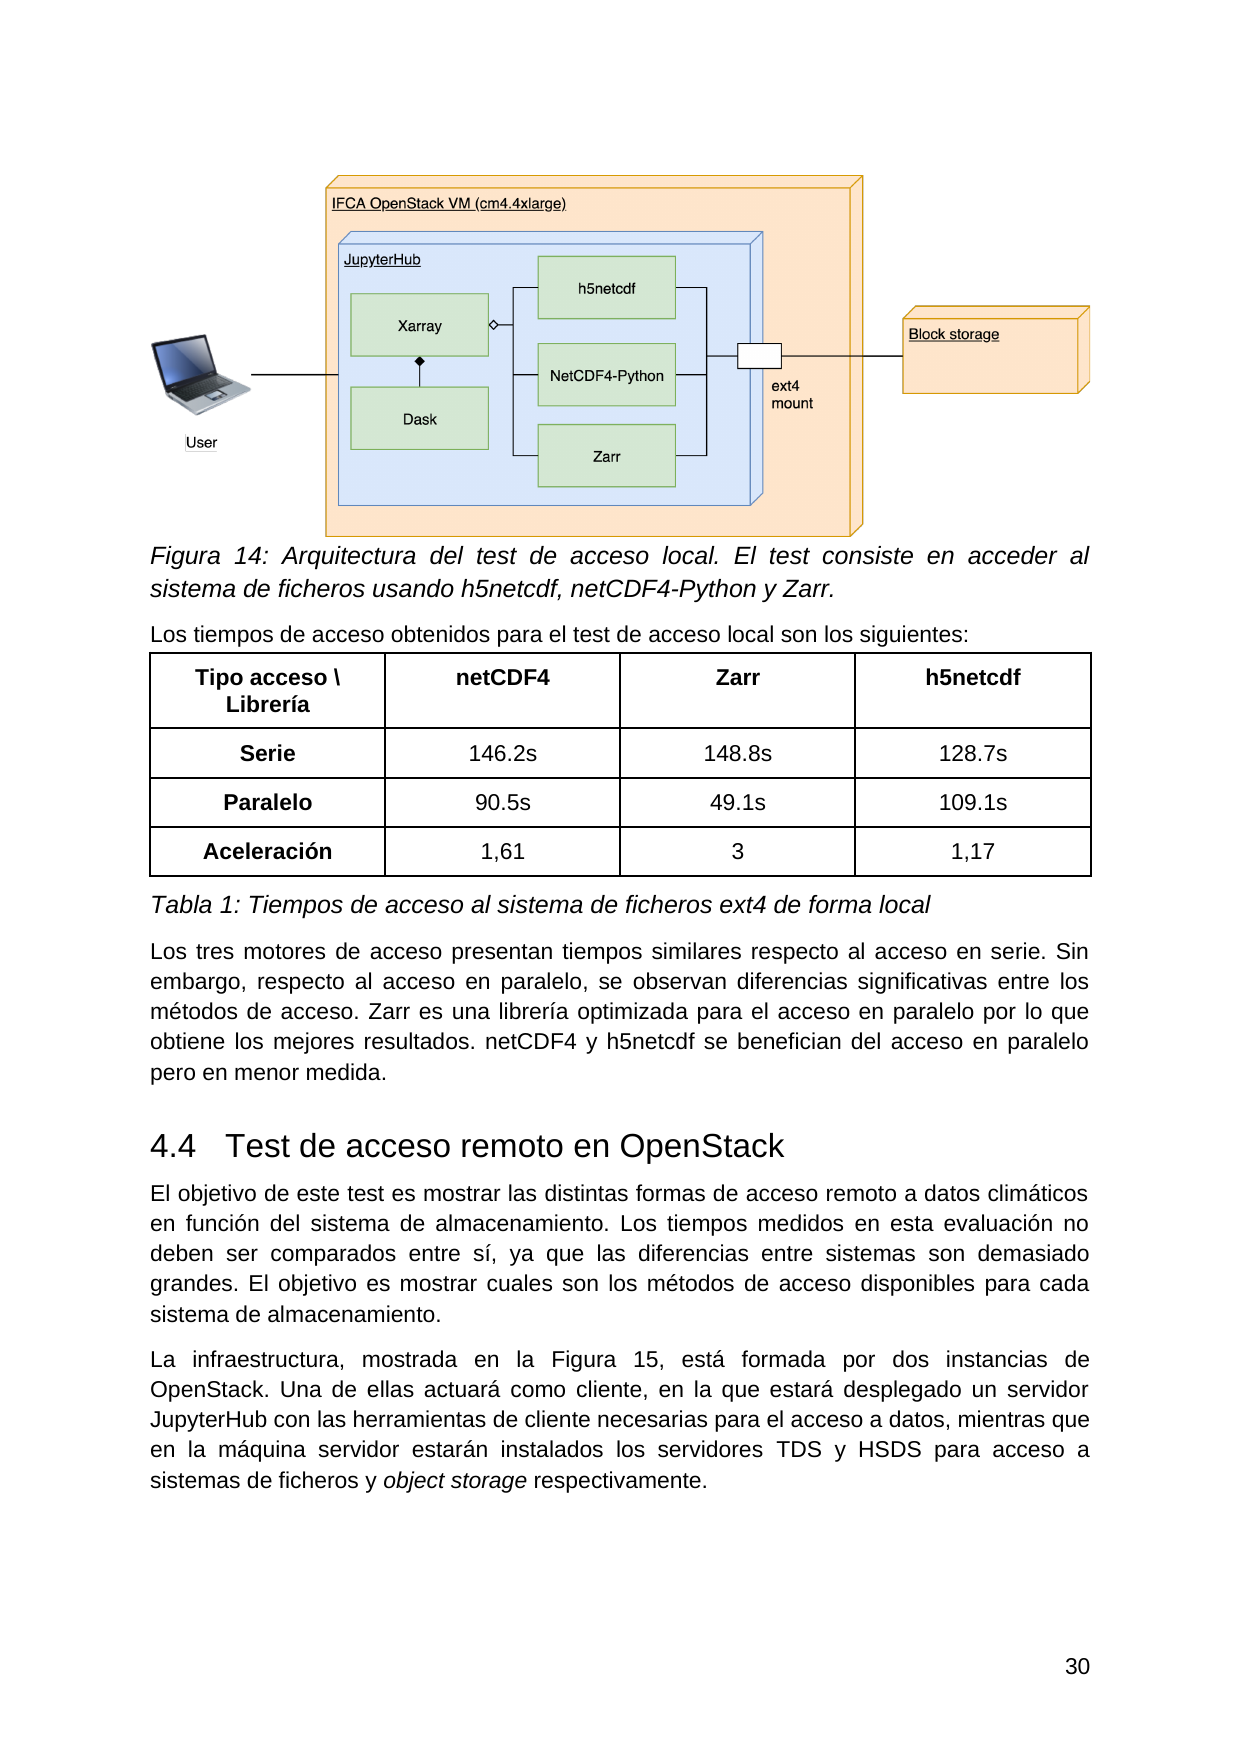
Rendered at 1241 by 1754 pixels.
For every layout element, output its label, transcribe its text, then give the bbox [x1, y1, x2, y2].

table_header Tipo acceso \ Librería [151, 654, 384, 727]
text Figura 14: Arquitectura del test de acceso local. El test consiste en acceder al sistema de ficheros usando h5netcdf, netCDF4-Python y Zarr. [150, 537, 1090, 603]
table_header netCDF4 [386, 654, 619, 727]
table_cell 1,17 [856, 828, 1090, 875]
table_cell 49.1s [621, 779, 854, 826]
table_cell 146.2s [386, 729, 619, 777]
table_cell 1,61 [386, 828, 619, 875]
table_cell 90.5s [386, 779, 619, 826]
subtitle Test de acceso remoto en OpenStack [150, 1126, 1090, 1165]
text Los tiempos de acceso obtenidos para el test de acceso local son los siguientes: [150, 621, 1090, 648]
text Tabla 1: Tiempos de acceso al sistema de ficheros ext4 de forma local [150, 890, 1090, 918]
picture [150, 175, 1091, 537]
table_cell Aceleración [151, 828, 384, 875]
text Los tres motores de acceso presentan tiempos similares respecto al acceso en serie. Sin embargo, respecto al acceso en paralelo, se observan diferencias significativas entre los métodos de acceso. Zarr es una librería optimizada para el acceso en paralelo por lo que obtiene los mejores resultados. netCDF4 y h5netcdf se benefician del acceso en paralelo pero en menor medida. [150, 938, 1090, 1085]
table_header h5netcdf [856, 654, 1090, 727]
table_cell Serie [151, 729, 384, 777]
table_cell 109.1s [856, 779, 1090, 826]
table_cell 128.7s [856, 729, 1090, 777]
table_cell Paralelo [151, 779, 384, 826]
table_cell 3 [621, 828, 854, 875]
table_header Zarr [621, 654, 854, 727]
text La infraestructura, mostrada en la Figura 15, está formada por dos instancias de OpenStack. Una de ellas actuará como cliente, en la que estará desplegado un servidor JupyterHub con las herramientas de cliente necesarias para el acceso a datos, mientras que en la máquina servidor estarán instalados los servidores TDS y HSDS para acceso a sistemas de ficheros y object storage respectivamente. [150, 1346, 1090, 1493]
text El objetivo de este test es mostrar las distintas formas de acceso remoto a datos climáticos en función del sistema de almacenamiento. Los tiempos medidos en esta evaluación no deben ser comparados entre sí, ya que las diferencias entre sistemas son demasiado grandes. El objetivo es mostrar cuales son los métodos de acceso disponibles para cada sistema de almacenamiento. [150, 1180, 1090, 1327]
table_cell 148.8s [621, 729, 854, 777]
